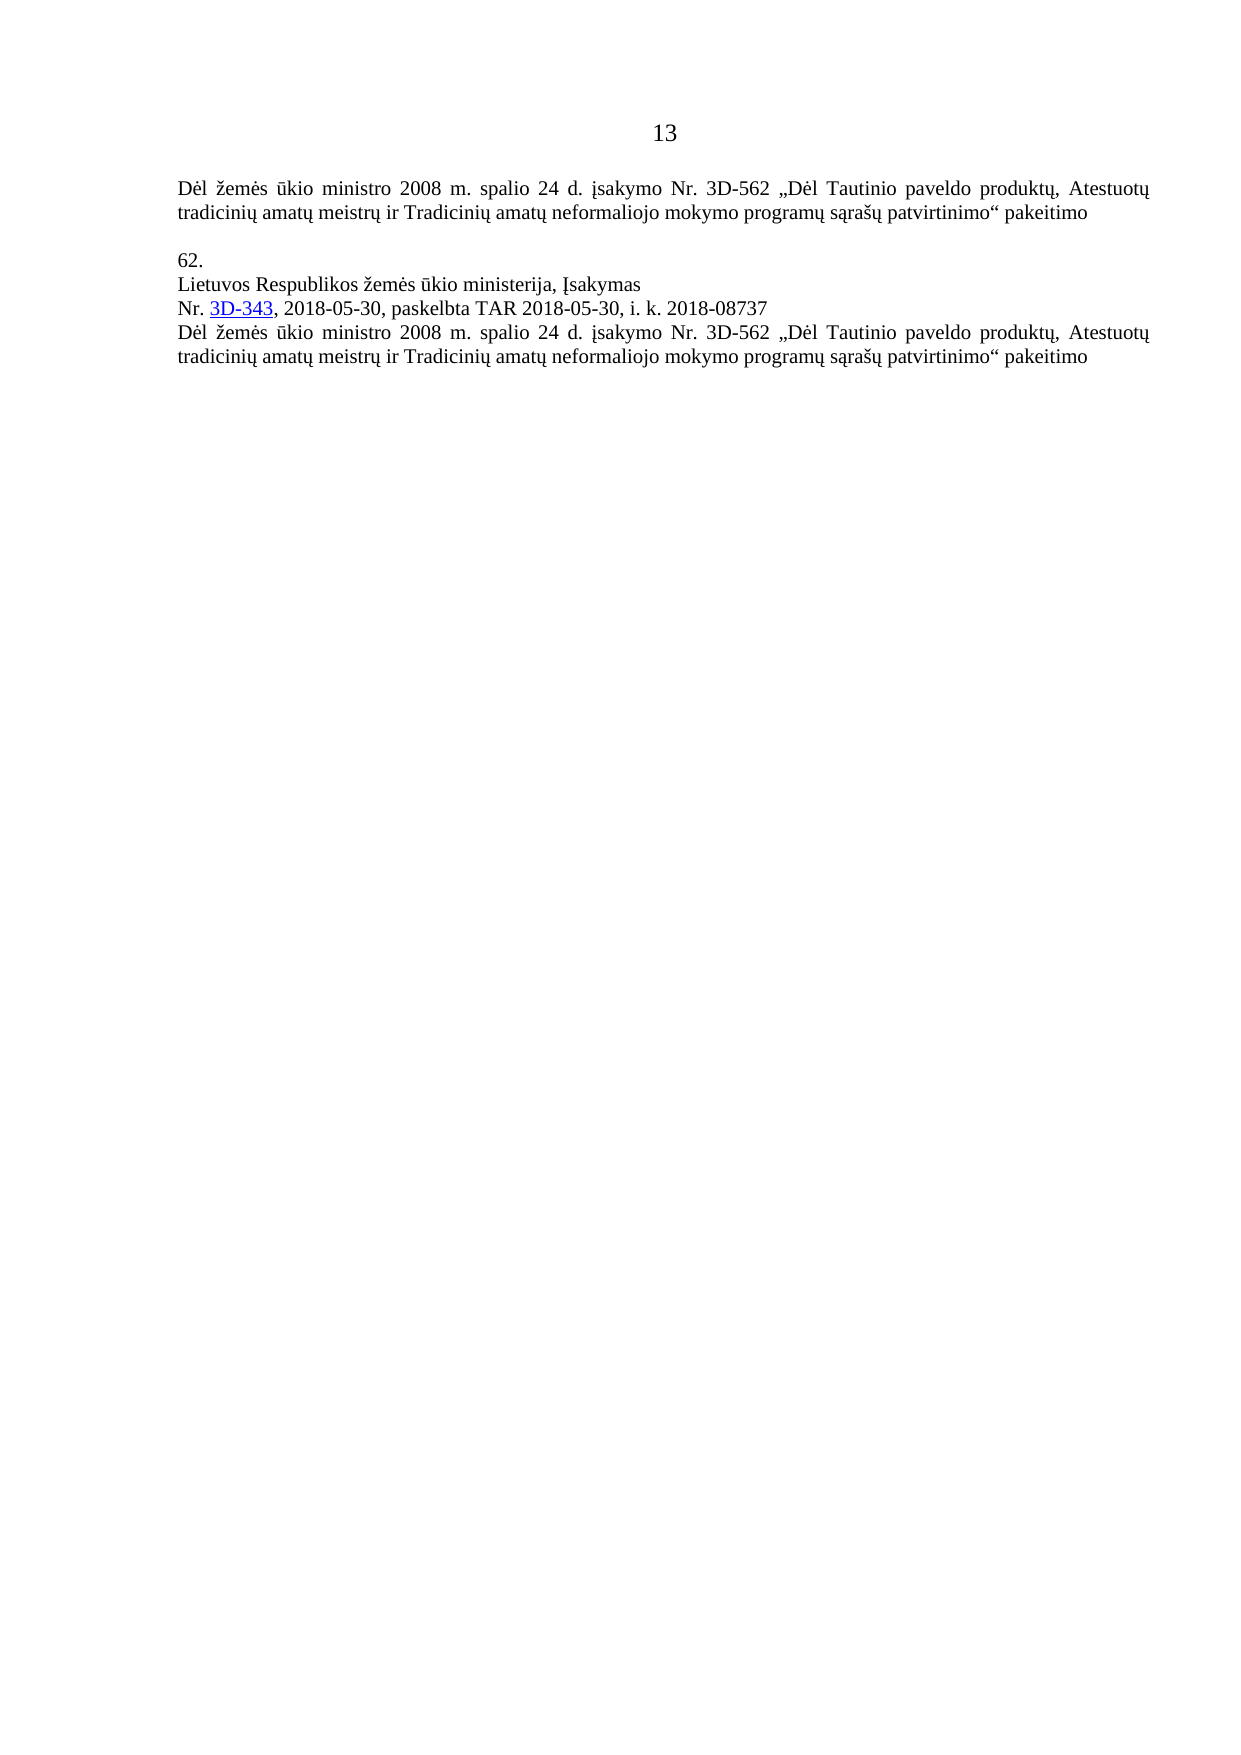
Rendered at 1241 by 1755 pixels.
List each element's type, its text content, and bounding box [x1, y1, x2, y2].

text Dėl žemės ūkio ministro 2008 m. spalio 24 d. įsakymo Nr. 3D-562 „Dėl Tautinio paveldo produktų, Atestuotų tradicinių amatų meistrų ir Tradicinių amatų neformaliojo mokymo programų sąrašų patvirtinimo“ pakeitimo [177, 320, 1152, 368]
text Dėl žemės ūkio ministro 2008 m. spalio 24 d. įsakymo Nr. 3D-562 „Dėl Tautinio paveldo produktų, Atestuotų tradicinių amatų meistrų ir Tradicinių amatų neformaliojo mokymo programų sąrašų patvirtinimo“ pakeitimo [177, 176, 1152, 224]
text 62. [177, 248, 1152, 272]
text Lietuvos Respublikos žemės ūkio ministerija, Įsakymas [177, 272, 1152, 296]
text Nr. 3D-343, 2018-05-30, paskelbta TAR 2018-05-30, i. k. 2018-08737 [177, 296, 1152, 320]
